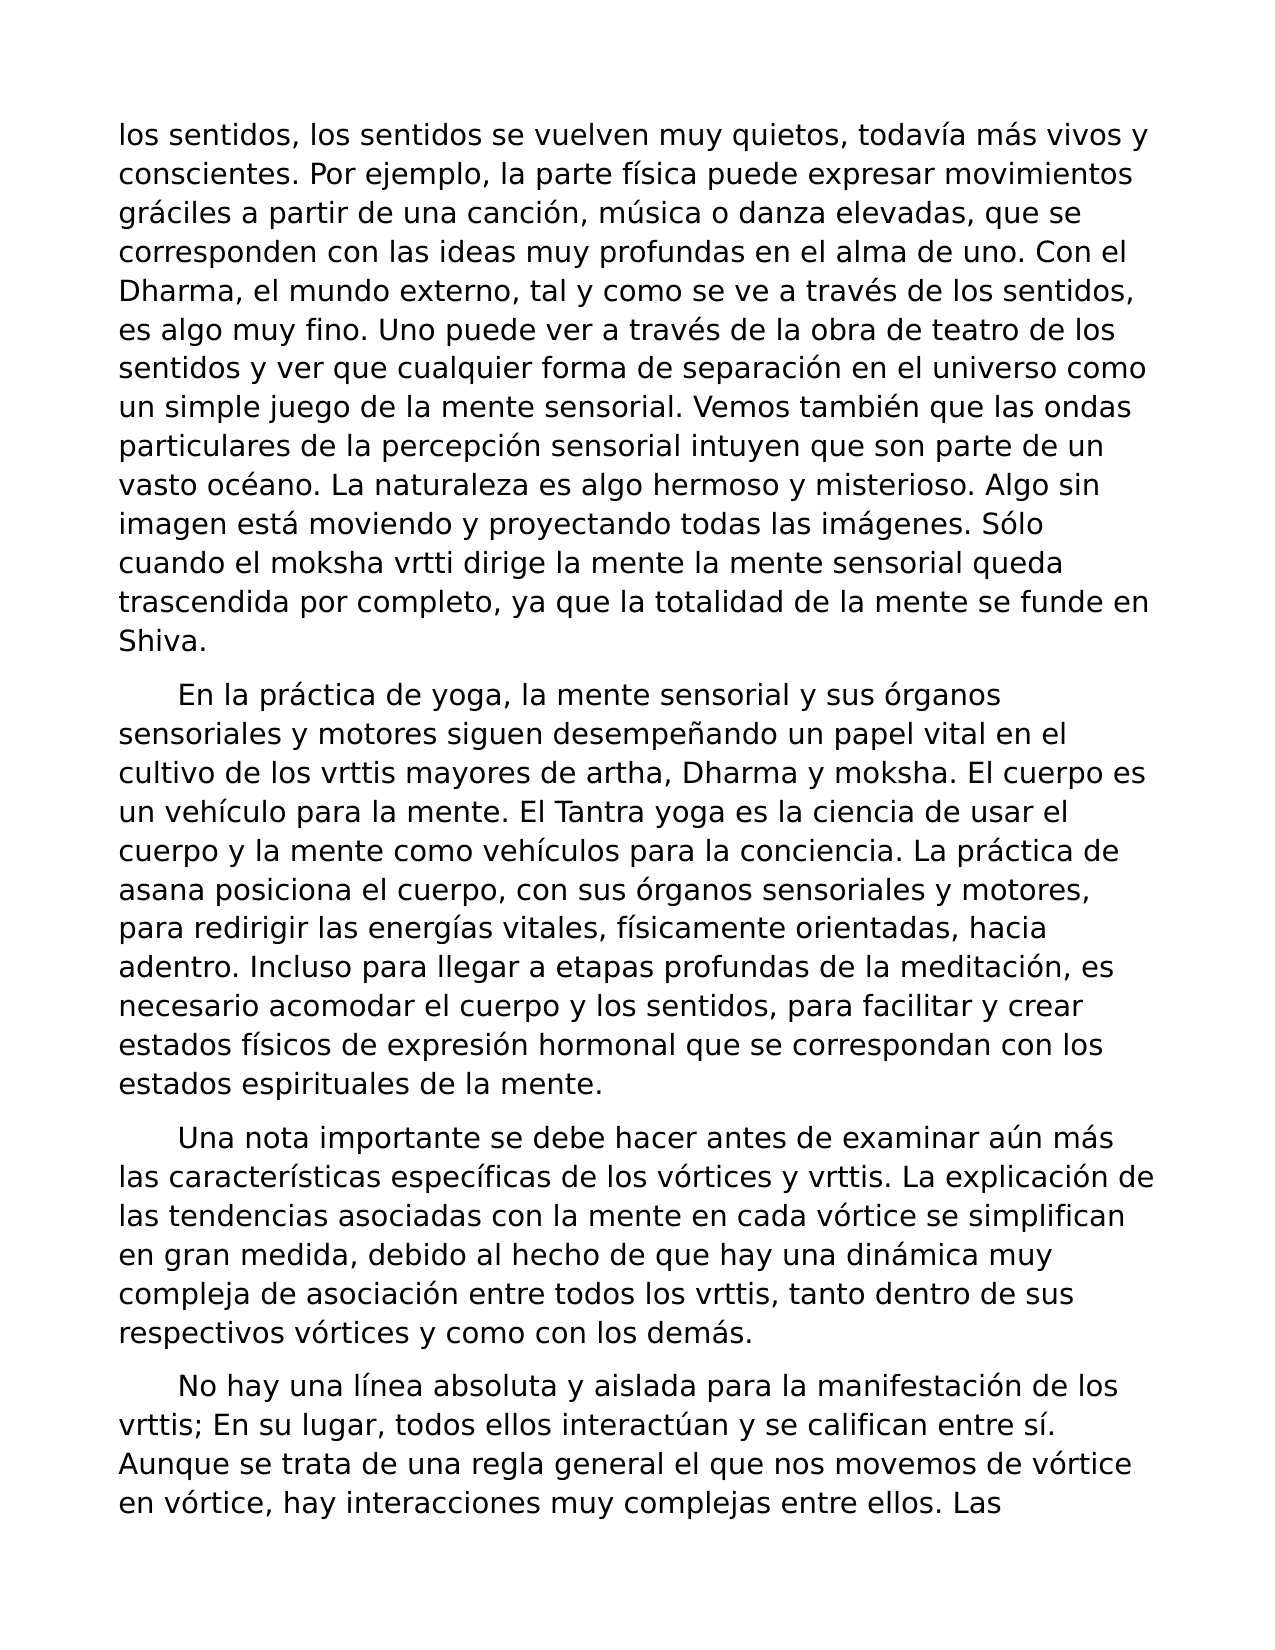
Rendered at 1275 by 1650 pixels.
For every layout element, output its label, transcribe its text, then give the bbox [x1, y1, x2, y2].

text No hay una línea absoluta y aislada para la manifestación de los vrttis; En su lugar, todos ellos interactúan y se califican entre sí. Aunque se trata de una regla general el que nos movemos de vórtice en vórtice, hay interacciones muy complejas entre ellos. Las [118, 1369, 1157, 1520]
text Una nota importante se debe hacer antes de examinar aún más las características específicas de los vórtices y vrttis. La explicación de las tendencias asociadas con la mente en cada vórtice se simplifican en gran medida, debido al hecho de que hay una dinámica muy compleja de asociación entre todos los vrttis, tanto dentro de sus respectivos vórtices y como con los demás. [118, 1121, 1157, 1350]
text En la práctica de yoga, la mente sensorial y sus órganos sensoriales y motores siguen desempeñando un papel vital en el cultivo de los vrttis mayores de artha, Dharma y moksha. El cuerpo es un vehículo para la mente. El Tantra yoga es la ciencia de usar el cuerpo y la mente como vehículos para la conciencia. La práctica de asana posiciona el cuerpo, con sus órganos sensoriales y motores, para redirigir las energías vitales, físicamente orientadas, hacia adentro. Incluso para llegar a etapas profundas de la meditación, es necesario acomodar el cuerpo y los sentidos, para facilitar y crear estados físicos de expresión hormonal que se correspondan con los estados espirituales de la mente. [118, 678, 1157, 1102]
text los sentidos, los sentidos se vuelven muy quietos, todavía más vivos y conscientes. Por ejemplo, la parte física puede expresar movimientos gráciles a partir de una canción, música o danza elevadas, que se corresponden con las ideas muy profundas en el alma de uno. Con el Dharma, el mundo externo, tal y como se ve a través de los sentidos, es algo muy fino. Uno puede ver a través de la obra de teatro de los sentidos y ver que cualquier forma de separación en el universo como un simple juego de la mente sensorial. Vemos también que las ondas particulares de la percepción sensorial intuyen que son parte de un vasto océano. La naturaleza es algo hermoso y misterioso. Algo sin imagen está moviendo y proyectando todas las imágenes. Sólo cuando el moksha vrtti dirige la mente la mente sensorial queda trascendida por completo, ya que la totalidad de la mente se funde en Shiva. [118, 118, 1157, 658]
